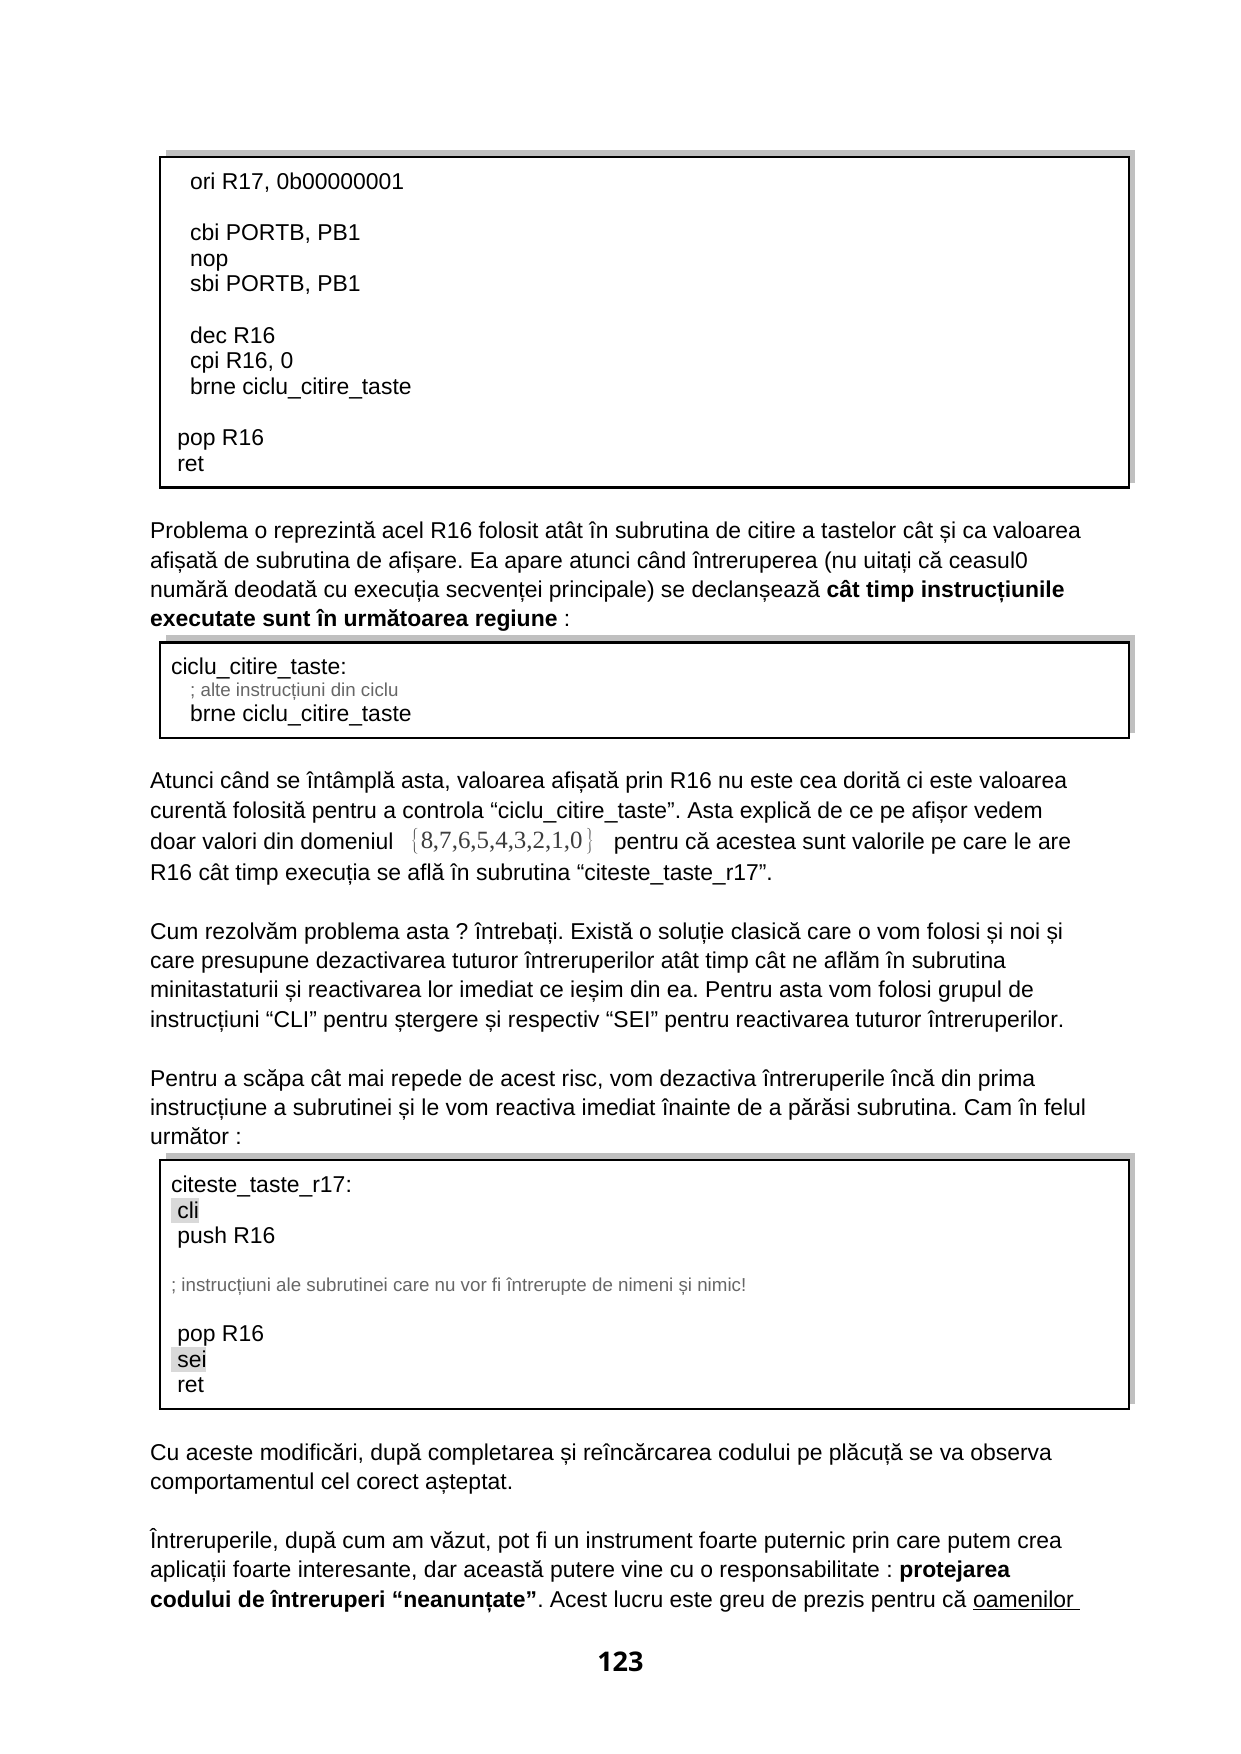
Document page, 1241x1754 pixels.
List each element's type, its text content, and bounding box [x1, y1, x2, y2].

text Cu aceste modificări, după completarea și reîncărcarea codului pe plăcuță se va observa comportamentul cel corect așteptat. [150, 1440, 1091, 1495]
text Cum rezolvăm problema asta ? întrebați. Există o soluție clasică care o vom folosi și noi și care presupune dezactivarea tuturor întreruperilor atât timp cât ne aflăm în subrutina minitastaturii și reactivarea lor imediat ce ieșim din ea. Pentru asta vom folosi grupul de instrucțiuni “CLI” pentru ștergere și respectiv “SEI” pentru reactivarea tuturor întreruperilor. [150, 918, 1091, 1032]
table_header citeste_taste_r17: cli push R16 ; instrucțiuni ale subrutinei care nu vor fi întrerupte de nimeni și nimic! pop R16 sei ret [161, 1161, 1128, 1408]
table_header ori R17, 0b00000001 cbi PORTB, PB1 nop sbi PORTB, PB1 dec R16 cpi R16, 0 brne ciclu_citire_taste pop R16 ret [161, 158, 1128, 486]
table_header ciclu_citire_taste: ; alte instrucțiuni din ciclu brne ciclu_citire_taste [161, 644, 1128, 737]
text Atunci când se întâmplă asta, valoarea afișată prin R16 nu este cea dorită ci este valoarea curentă folosită pentru a controla “ciclu_citire_taste”. Asta explică de ce pe afișor vedem doar valori din domeniulpentru că acestea sunt valorile pe care le are R16 cât timp execuția se află în subrutina “citeste_taste_r17”. [150, 768, 1091, 885]
text Întreruperile, după cum am văzut, pot fi un instrument foarte puternic prin care putem crea aplicații foarte interesante, dar această putere vine cu o responsabilitate : protejarea codului de întreruperi “neanunțate”. Acest lucru este greu de prezis pentru că oamenilor [150, 1528, 1091, 1612]
text Pentru a scăpa cât mai repede de acest risc, vom dezactiva întreruperile încă din prima instrucțiune a subrutinei și le vom reactiva imediat înainte de a părăsi subrutina. Cam în felul următor : [150, 1065, 1091, 1149]
text Problema o reprezintă acel R16 folosit atât în subrutina de citire a tastelor cât și ca valoarea afișată de subrutina de afișare. Ea apare atunci când întreruperea (nu uitați că ceasul0 numără deodată cu execuția secvenței principale) se declanșează cât timp instrucțiunile executate sunt în următoarea regiune : [150, 518, 1091, 632]
